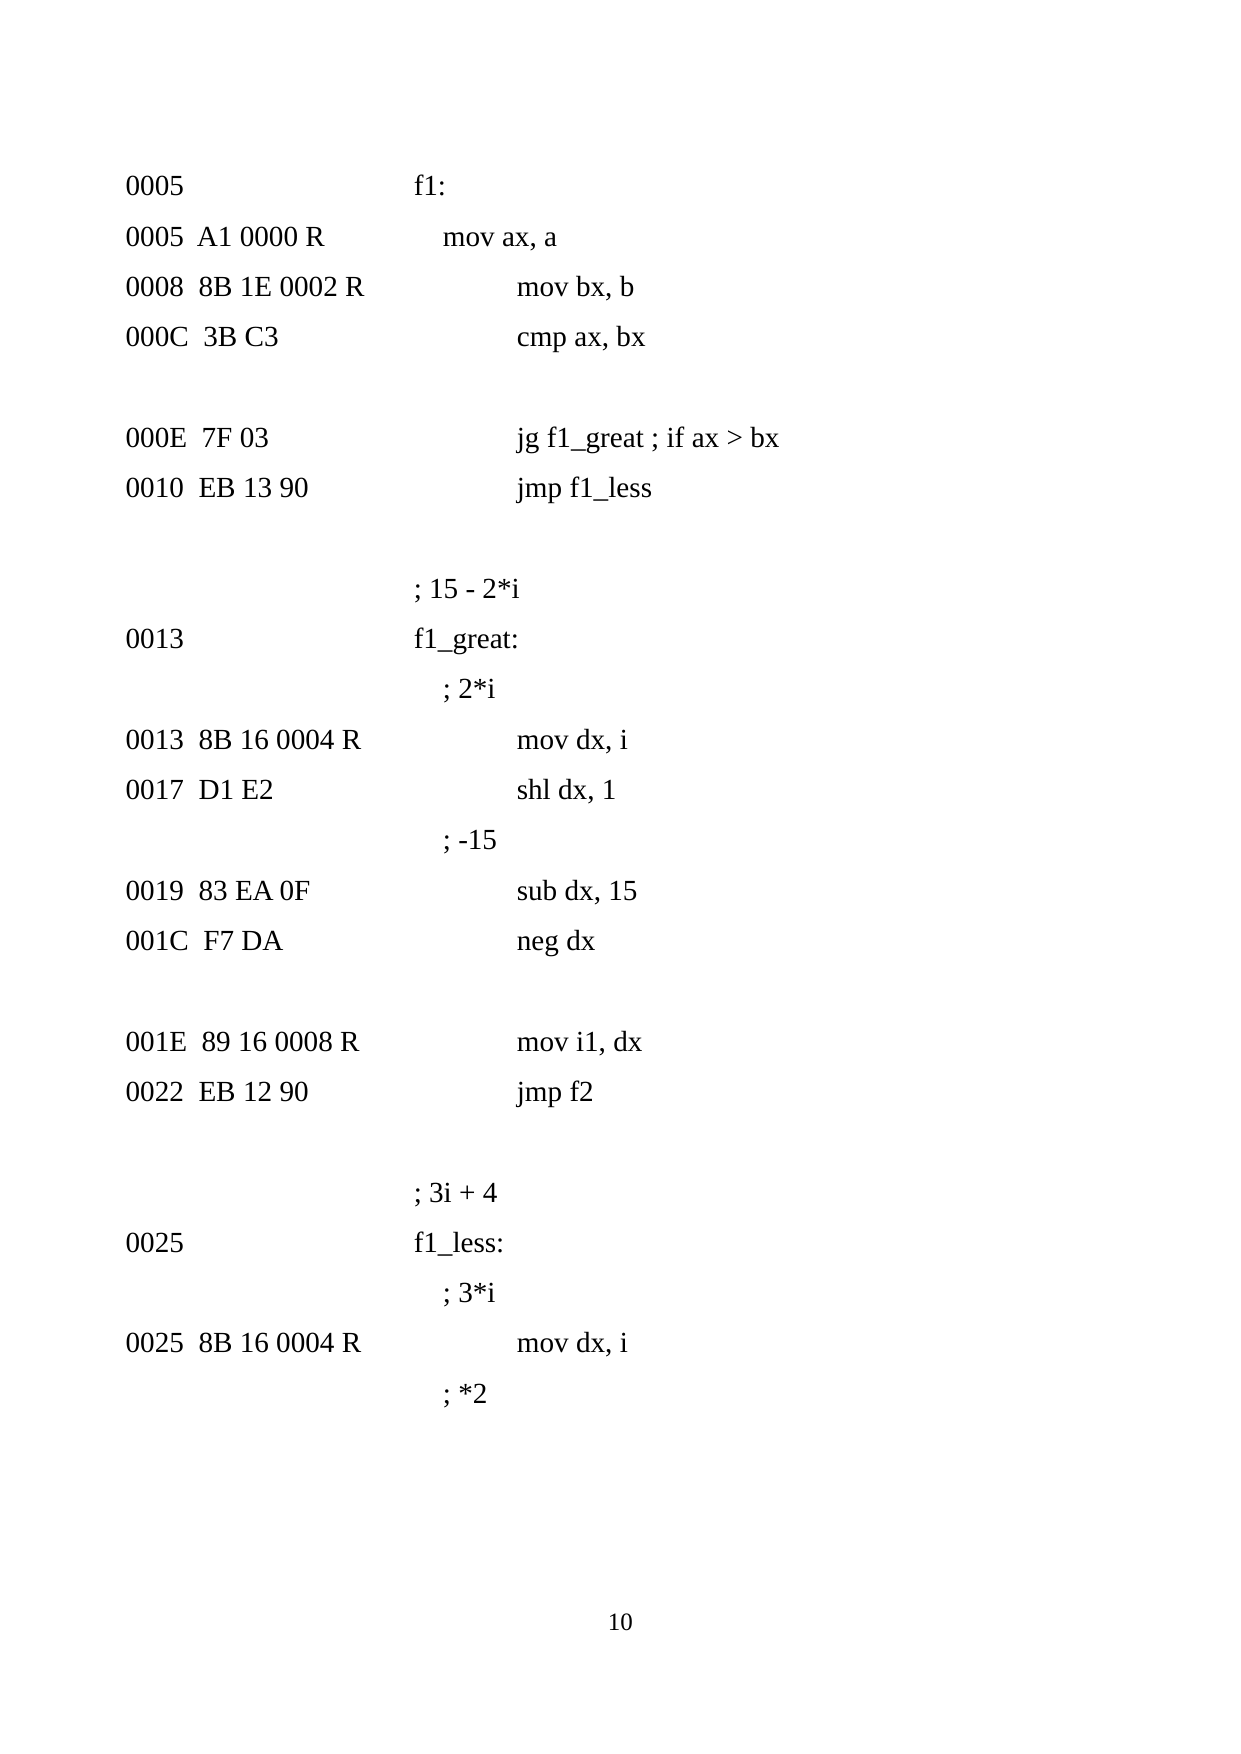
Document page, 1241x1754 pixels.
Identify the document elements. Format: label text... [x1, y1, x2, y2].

text ; *2 [118, 1376, 1122, 1409]
text 0025 f1_less: [118, 1225, 1122, 1258]
text 000E 7F 03 jg f1_great ; if ax > bx [118, 420, 1122, 453]
text ; 15 - 2*i [118, 571, 1122, 604]
text ; 3*i [118, 1275, 1122, 1309]
text 001C F7 DA neg dx [118, 923, 1122, 957]
text 0025 8B 16 0004 R mov dx, i [118, 1326, 1122, 1359]
text 0005 A1 0000 R mov ax, a [118, 219, 1122, 252]
text 001E 89 16 0008 R mov i1, dx [118, 1024, 1122, 1057]
text 0010 EB 13 90 jmp f1_less [118, 470, 1122, 504]
text ; 3i + 4 [118, 1175, 1122, 1208]
text ; 2*i [118, 672, 1122, 705]
text 0017 D1 E2 shl dx, 1 [118, 772, 1122, 806]
text 0013 f1_great: [118, 621, 1122, 655]
text 0005 f1: [118, 168, 1122, 202]
text 0013 8B 16 0004 R mov dx, i [118, 722, 1122, 755]
text 0019 83 EA 0F sub dx, 15 [118, 873, 1122, 906]
text ; -15 [118, 822, 1122, 856]
text 000C 3B C3 cmp ax, bx [118, 319, 1122, 353]
text 0008 8B 1E 0002 R mov bx, b [118, 269, 1122, 303]
text 0022 EB 12 90 jmp f2 [118, 1074, 1122, 1108]
